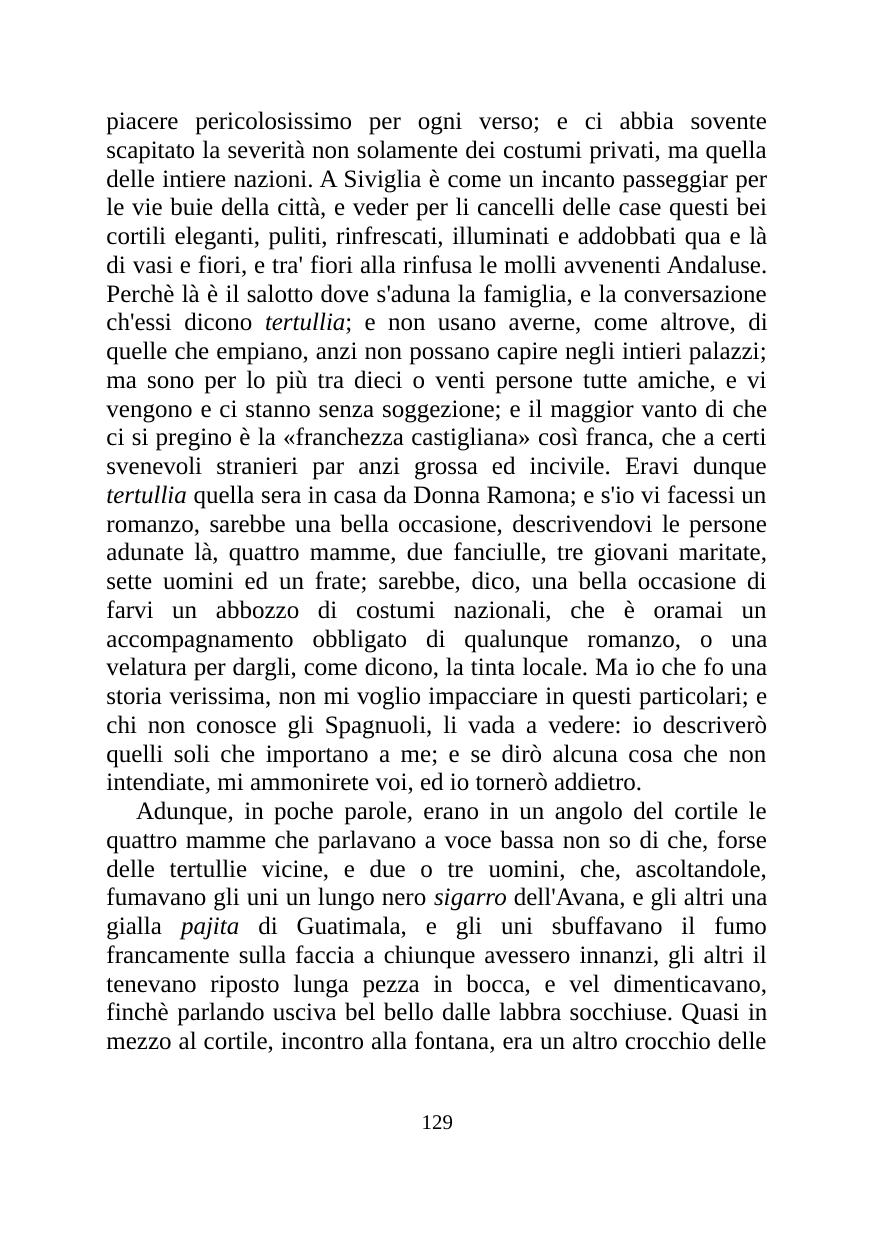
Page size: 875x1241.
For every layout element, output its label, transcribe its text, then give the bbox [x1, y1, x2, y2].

text Adunque, in poche parole, erano in un angolo del cortile le quattro mamme che parlavano a voce bassa non so di che, forse delle tertullie vicine, e due o tre uomini, che, ascoltandole, fumavano gli uni un lungo nero sigarro dell'Avana, e gli altri una gialla pajita di Guatimala, e gli uni sbuffavano il fumo francamente sulla faccia a chiunque avessero innanzi, gli altri il tenevano riposto lunga pezza in bocca, e vel dimenticavano, finchè parlando usciva bel bello dalle labbra socchiuse. Quasi in mezzo al cortile, incontro alla fontana, era un altro crocchio delle [106, 796, 768, 1055]
text piacere pericolosissimo per ogni verso; e ci abbia sovente scapitato la severità non solamente dei costumi privati, ma quella delle intiere nazioni. A Siviglia è come un incanto passeggiar per le vie buie della città, e veder per li cancelli delle case questi bei cortili eleganti, puliti, rinfrescati, illuminati e addobbati qua e là di vasi e fiori, e tra' fiori alla rinfusa le molli avvenenti Andaluse. Perchè là è il salotto dove s'aduna la famiglia, e la conversazione ch'essi dicono tertullia; e non usano averne, come altrove, di quelle che empiano, anzi non possano capire negli intieri palazzi; ma sono per lo più tra dieci o venti persone tutte amiche, e vi vengono e ci stanno senza soggezione; e il maggior vanto di che ci si pregino è la «franchezza castigliana» così franca, che a certi svenevoli stranieri par anzi grossa ed incivile. Eravi dunque tertullia quella sera in casa da Donna Ramona; e s'io vi facessi un romanzo, sarebbe una bella occasione, descrivendovi le persone adunate là, quattro mamme, due fanciulle, tre giovani maritate, sette uomini ed un frate; sarebbe, dico, una bella occasione di farvi un abbozzo di costumi nazionali, che è oramai un accompagnamento obbligato di qualunque romanzo, o una velatura per dargli, come dicono, la tinta locale. Ma io che fo una storia verissima, non mi voglio impacciare in questi particolari; e chi non conosce gli Spagnuoli, li vada a vedere: io descriverò quelli soli che importano a me; e se dirò alcuna cosa che non intendiate, mi ammonirete voi, ed io tornerò addietro. [106, 106, 768, 796]
